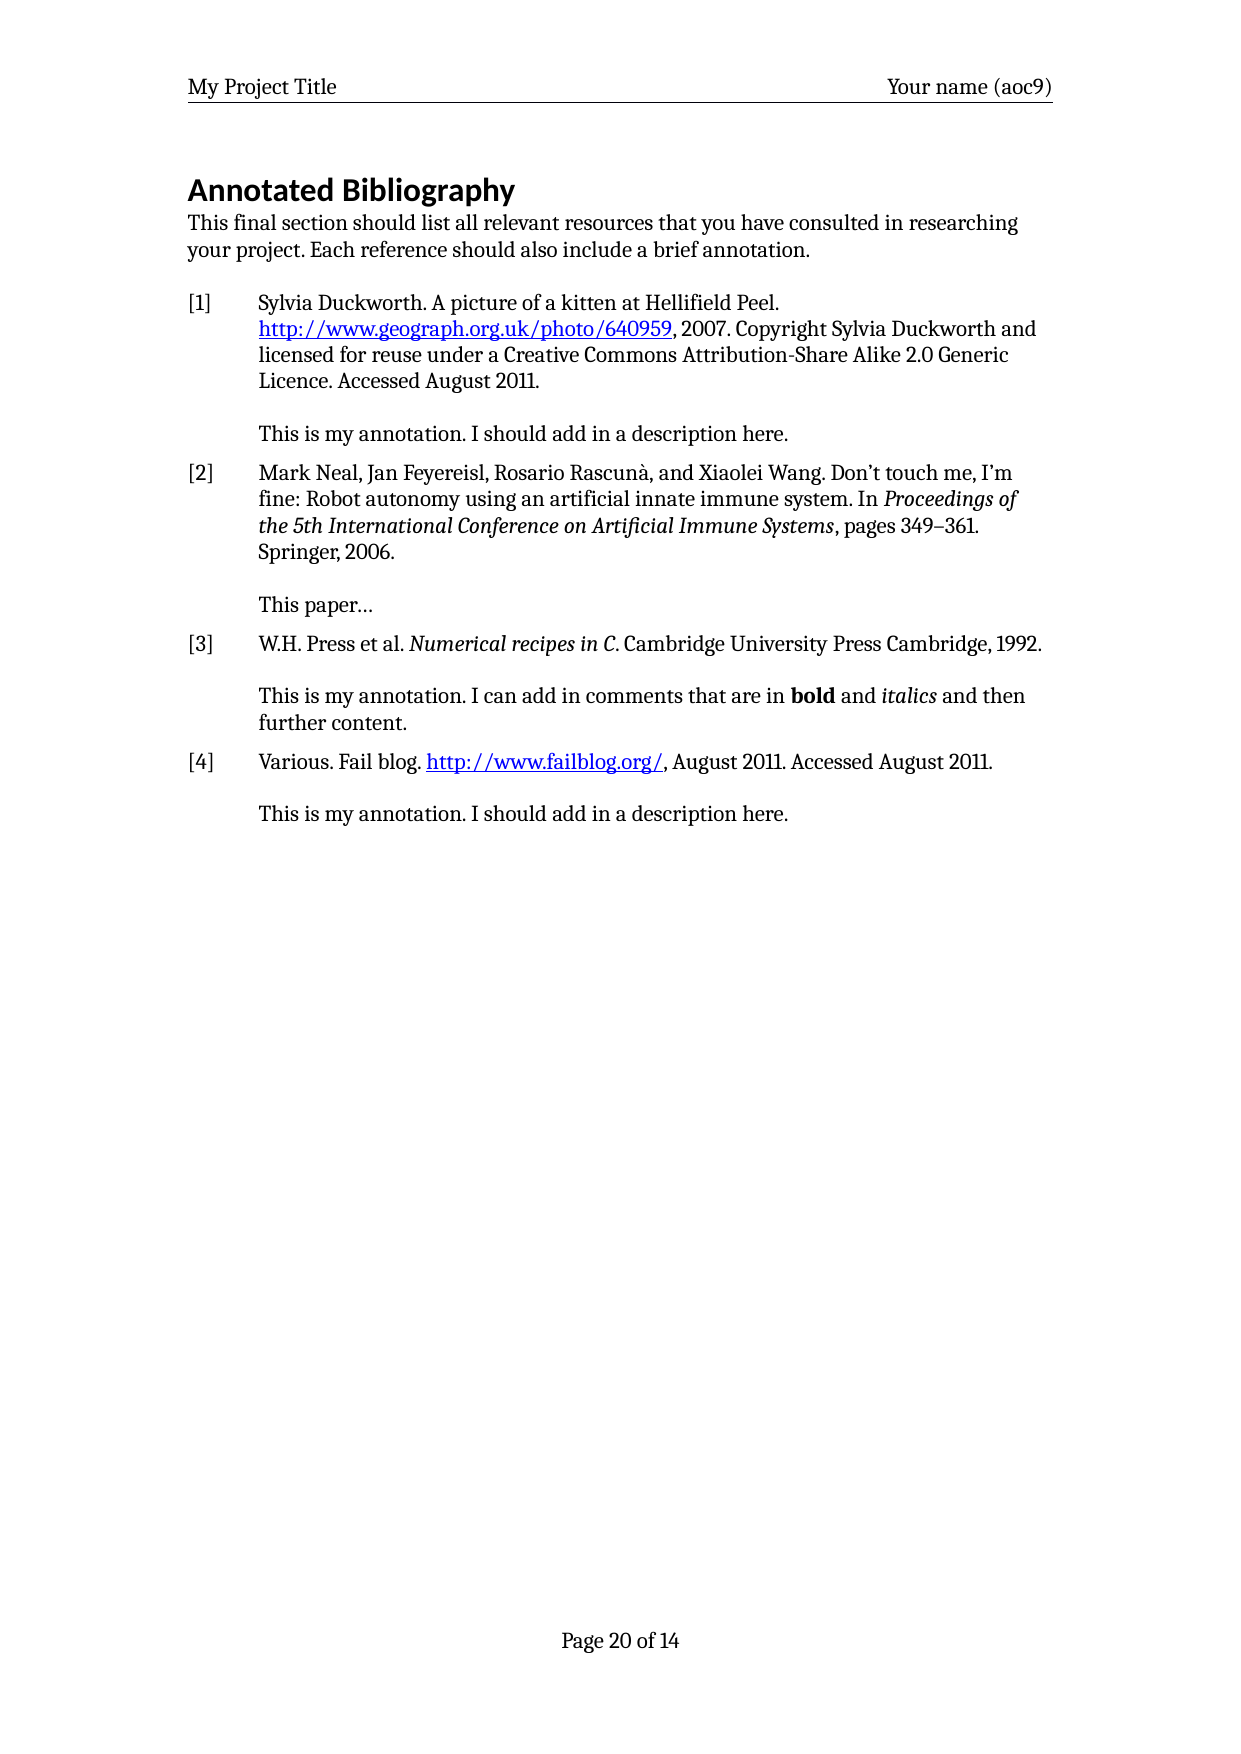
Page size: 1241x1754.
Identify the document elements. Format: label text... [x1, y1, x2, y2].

subtitle Annotated Bibliography [187, 169, 1053, 210]
text This final section should list all relevant resources that you have consulted in researching your project. Each reference should also include a brief annotation. [187, 210, 1053, 263]
list W.H. Press et al. Numerical recipes in C. Cambridge University Press Cambridge, 1992. This is my annotation. I can add in comments that are in bold and italics and then further content. [187, 631, 1053, 736]
list Various. Fail blog. http://www.failblog.org/, August 2011. Accessed August 2011. This is my annotation. I should add in a description here. [187, 748, 1053, 827]
list Mark Neal, Jan Feyereisl, Rosario Rascunà, and Xiaolei Wang. Don’t touch me, I’m fine: Robot autonomy using an artificial innate immune system. In Proceedings of the 5th International Conference on Artificial Immune Systems, pages 349–361. Springer, 2006. This paper… [187, 460, 1053, 618]
list Sylvia Duckworth. A picture of a kitten at Hellifield Peel. http://www.geograph.org.uk/photo/640959, 2007. Copyright Sylvia Duckworth and licensed for reuse under a Creative Commons Attribution-Share Alike 2.0 Generic Licence. Accessed August 2011. This is my annotation. I should add in a description here. [187, 289, 1053, 447]
